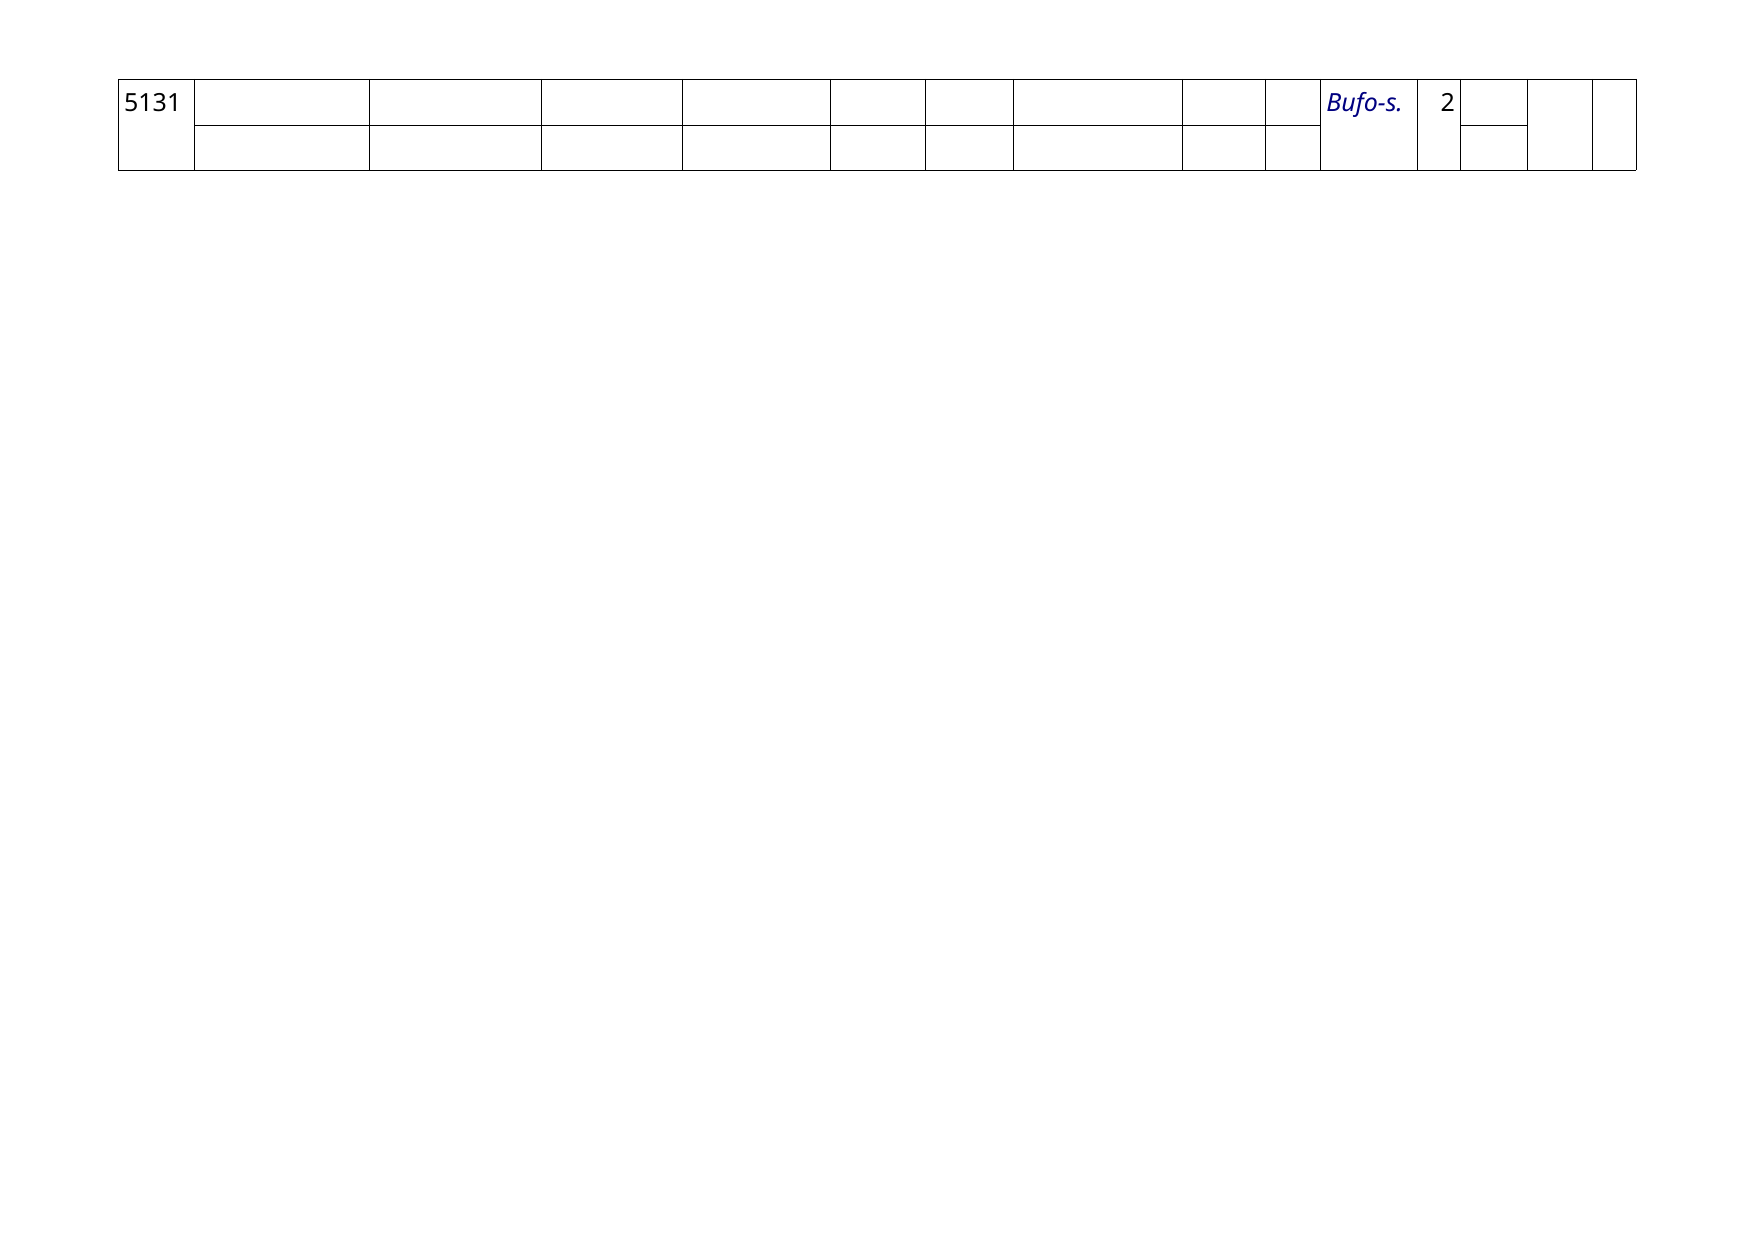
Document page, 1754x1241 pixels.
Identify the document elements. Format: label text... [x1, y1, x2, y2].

table_cell [1461, 126, 1527, 170]
table_cell [1183, 80, 1265, 124]
table_cell [831, 80, 925, 124]
table_cell [195, 80, 369, 124]
table_cell [1593, 80, 1636, 170]
table_cell 2 [1418, 80, 1460, 170]
table_cell [1528, 80, 1592, 170]
table_cell [195, 126, 369, 170]
table_cell [1266, 80, 1320, 124]
table_cell [1461, 80, 1527, 124]
table_cell [370, 80, 541, 124]
table_cell [1266, 126, 1320, 170]
table_cell [683, 80, 830, 124]
table_cell [1014, 80, 1182, 124]
table_cell [831, 126, 925, 170]
table_cell [1183, 126, 1265, 170]
table_cell [683, 126, 830, 170]
table_cell [1014, 126, 1182, 170]
table_cell [926, 126, 1013, 170]
table_cell [542, 80, 682, 124]
table_cell [926, 80, 1013, 124]
table_cell Bufo-s. [1321, 80, 1417, 170]
table_cell [542, 126, 682, 170]
table_cell 5131 [119, 80, 194, 170]
table_cell [370, 126, 541, 170]
